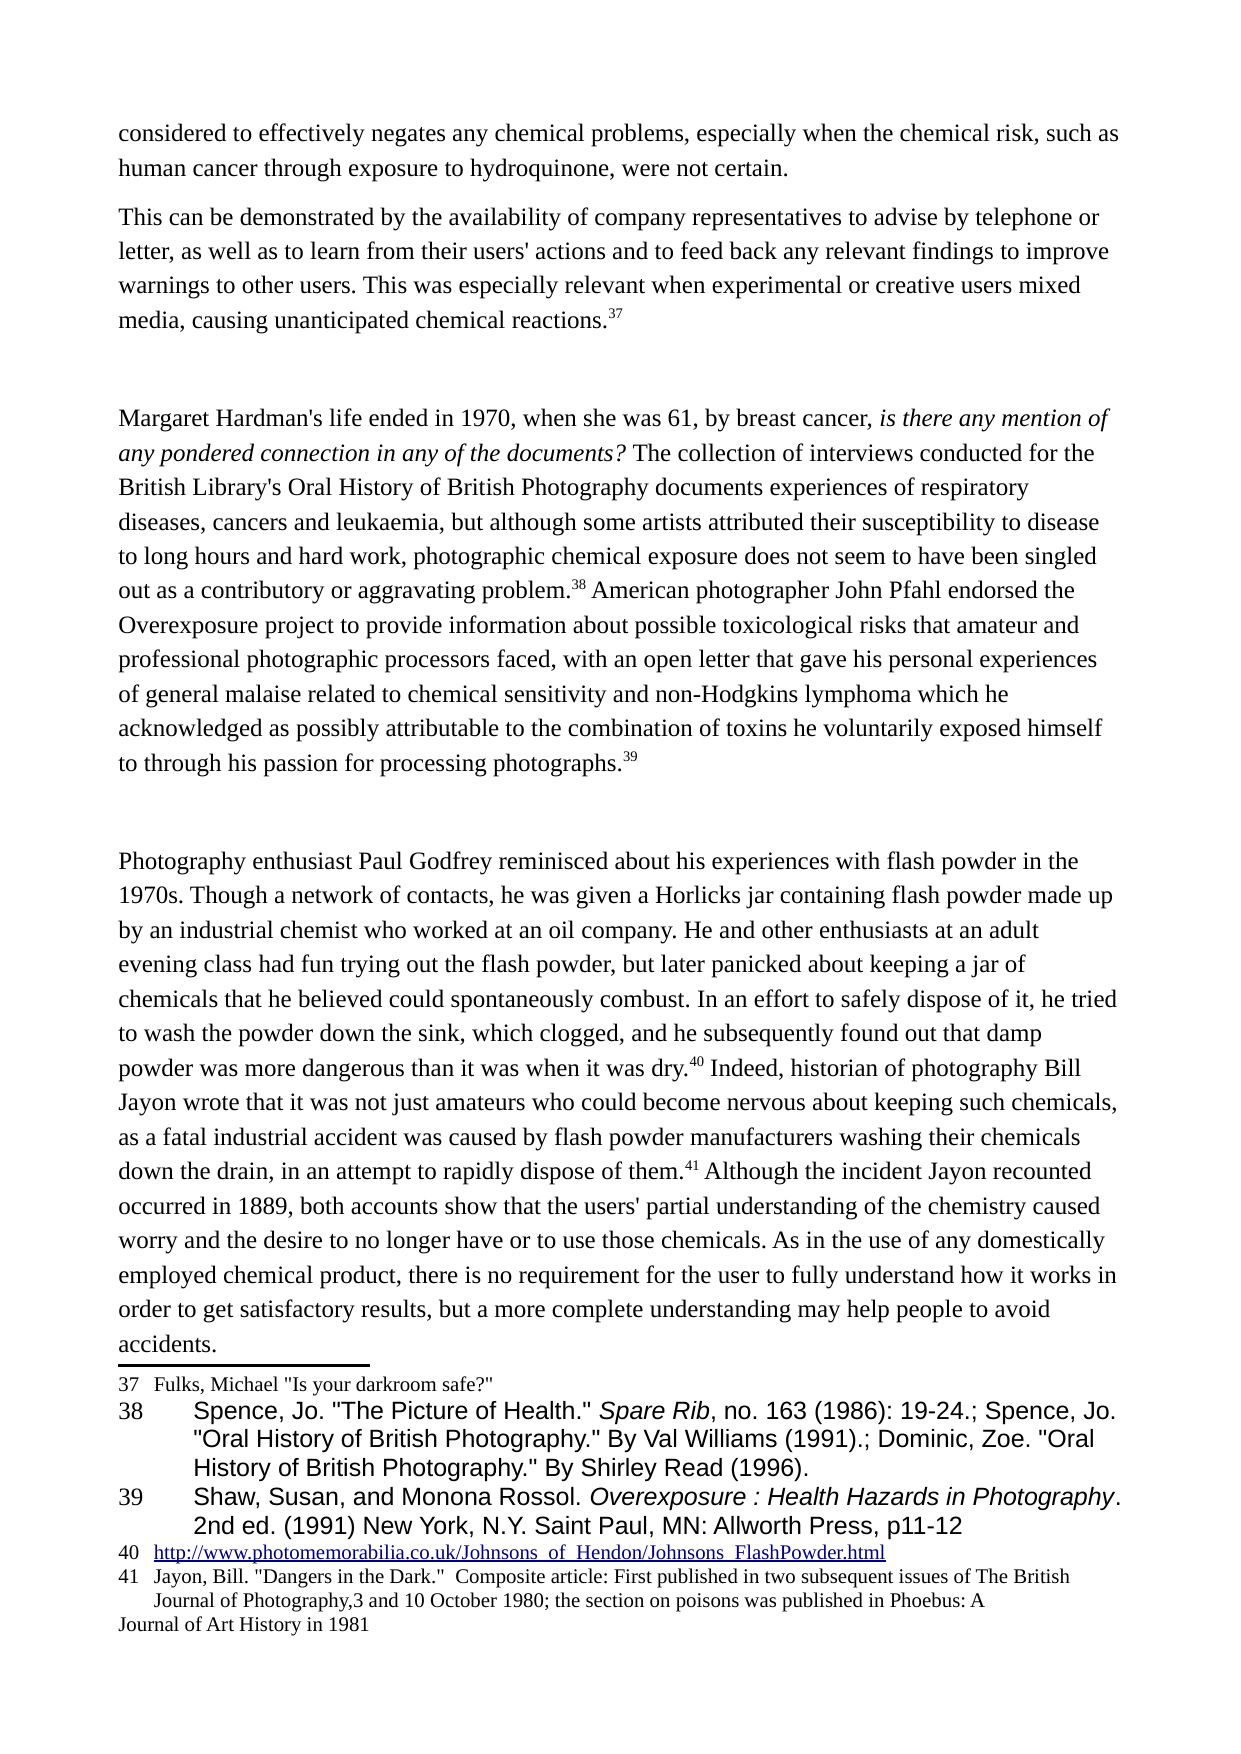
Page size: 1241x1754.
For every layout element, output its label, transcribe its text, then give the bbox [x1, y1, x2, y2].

text Photography enthusiast Paul Godfrey reminisced about his experiences with flash powder in the 1970s. Though a network of contacts, he was given a Horlicks jar containing flash powder made up by an industrial chemist who worked at an oil company. He and other enthusiasts at an adult evening class had fun trying out the flash powder, but later panicked about keeping a jar of chemicals that he believed could spontaneously combust. In an effort to safely dispose of it, he tried to wash the powder down the sink, which clogged, and he subsequently found out that damp powder was more dangerous than it was when it was dry. Indeed, historian of photography Bill Jayon wrote that it was not just amateurs who could become nervous about keeping such chemicals, as a fatal industrial accident was caused by flash powder manufacturers washing their chemicals down the drain, in an attempt to rapidly dispose of them. Although the incident Jayon recounted occurred in 1889, both accounts show that the users' partial understanding of the chemistry caused worry and the desire to no longer have or to use those chemicals. As in the use of any domestically employed chemical product, there is no requirement for the user to fully understand how it works in order to get satisfactory results, but a more complete understanding may help people to avoid accidents. [118, 846, 1122, 1358]
text Spence, Jo. "The Picture of Health." Spare Rib, no. 163 (1986): 19-24.; Spence, Jo. "Oral History of British Photography." By Val Williams (1991).; Dominic, Zoe. "Oral History of British Photography." By Shirley Read (1996). [118, 1396, 1122, 1482]
text Fulks, Michael "Is your darkroom safe?" [118, 1372, 1122, 1396]
text considered to effectively negates any chemical problems, especially when the chemical risk, such as human cancer through exposure to hydroquinone, were not certain. [118, 118, 1122, 181]
text Margaret Hardman's life ended in 1970, when she was 61, by breast cancer, is there any mention of any pondered connection in any of the documents? The collection of interviews conducted for the British Library's Oral History of British Photography documents experiences of respiratory diseases, cancers and leukaemia, but although some artists attributed their susceptibility to disease to long hours and hard work, photographic chemical exposure does not seem to have been singled out as a contributory or aggravating problem. American photographer John Pfahl endorsed the Overexposure project to provide information about possible toxicological risks that amateur and professional photographic processors faced, with an open letter that gave his personal experiences of general malaise related to chemical sensitivity and non-Hodgkins lymphoma which he acknowledged as possibly attributable to the combination of toxins he voluntarily exposed himself to through his passion for processing photographs. [118, 403, 1122, 777]
text Journal of Art History in 1981 [118, 1612, 1122, 1636]
text Shaw, Susan, and Monona Rossol. Overexposure : Health Hazards in Photography. 2nd ed. (1991) New York, N.Y. Saint Paul, MN: Allworth Press, p11-12 [118, 1482, 1122, 1539]
text Jayon, Bill. "Dangers in the Dark." Composite article: First published in two subsequent issues of The British Journal of Photography,3 and 10 October 1980; the section on poisons was published in Phoebus: A [118, 1564, 1122, 1612]
text This can be demonstrated by the availability of company representatives to advise by telephone or letter, as well as to learn from their users' actions and to feed back any relevant findings to improve warnings to other users. This was especially relevant when experimental or creative users mixed media, causing unanticipated chemical reactions. [118, 202, 1122, 334]
text http://www.photomemorabilia.co.uk/Johnsons_of_Hendon/Johnsons_FlashPowder.html [118, 1539, 1122, 1564]
